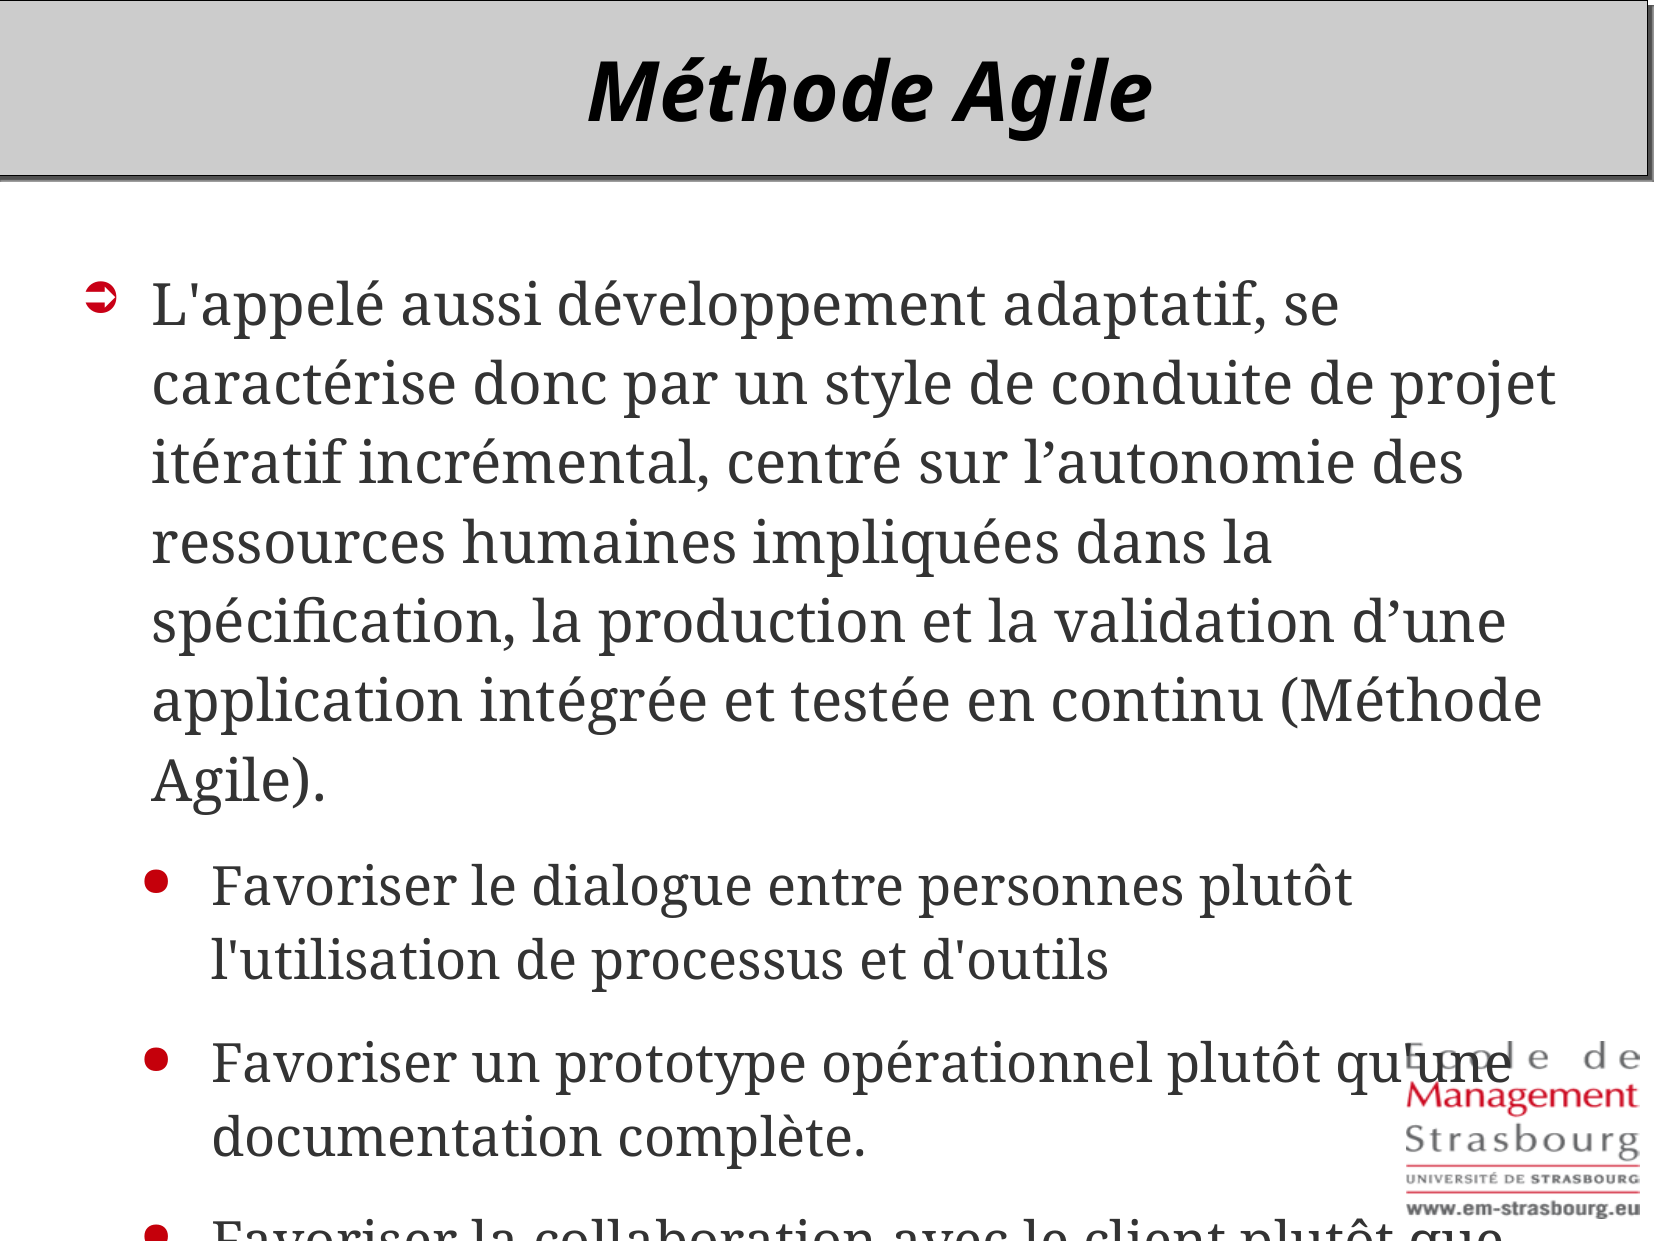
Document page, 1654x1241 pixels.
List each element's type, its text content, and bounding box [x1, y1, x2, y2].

picture [1406, 1041, 1640, 1219]
title Méthode Agile [164, 0, 1577, 178]
list L'appelé aussi développement adaptatif, se caractérise donc par un style de conduite de projet itératif incrémental, centré sur l’autonomie des ressources humaines impliquées dans la spécification, la production et la validation d’une application intégrée et testée en continu (Méthode Agile). Favoriser le dialogue entre personnes plutôt l'utilisation de processus et d'outils Favoriser un prototype opérationnel plutôt qu'une documentation complète. Favoriser la collaboration avec le client plutôt que suivre une négociation contractuelle planifiée. Favoriser la réactivité face au changement plutôt que suivre un plan. [69, 263, 1587, 1184]
